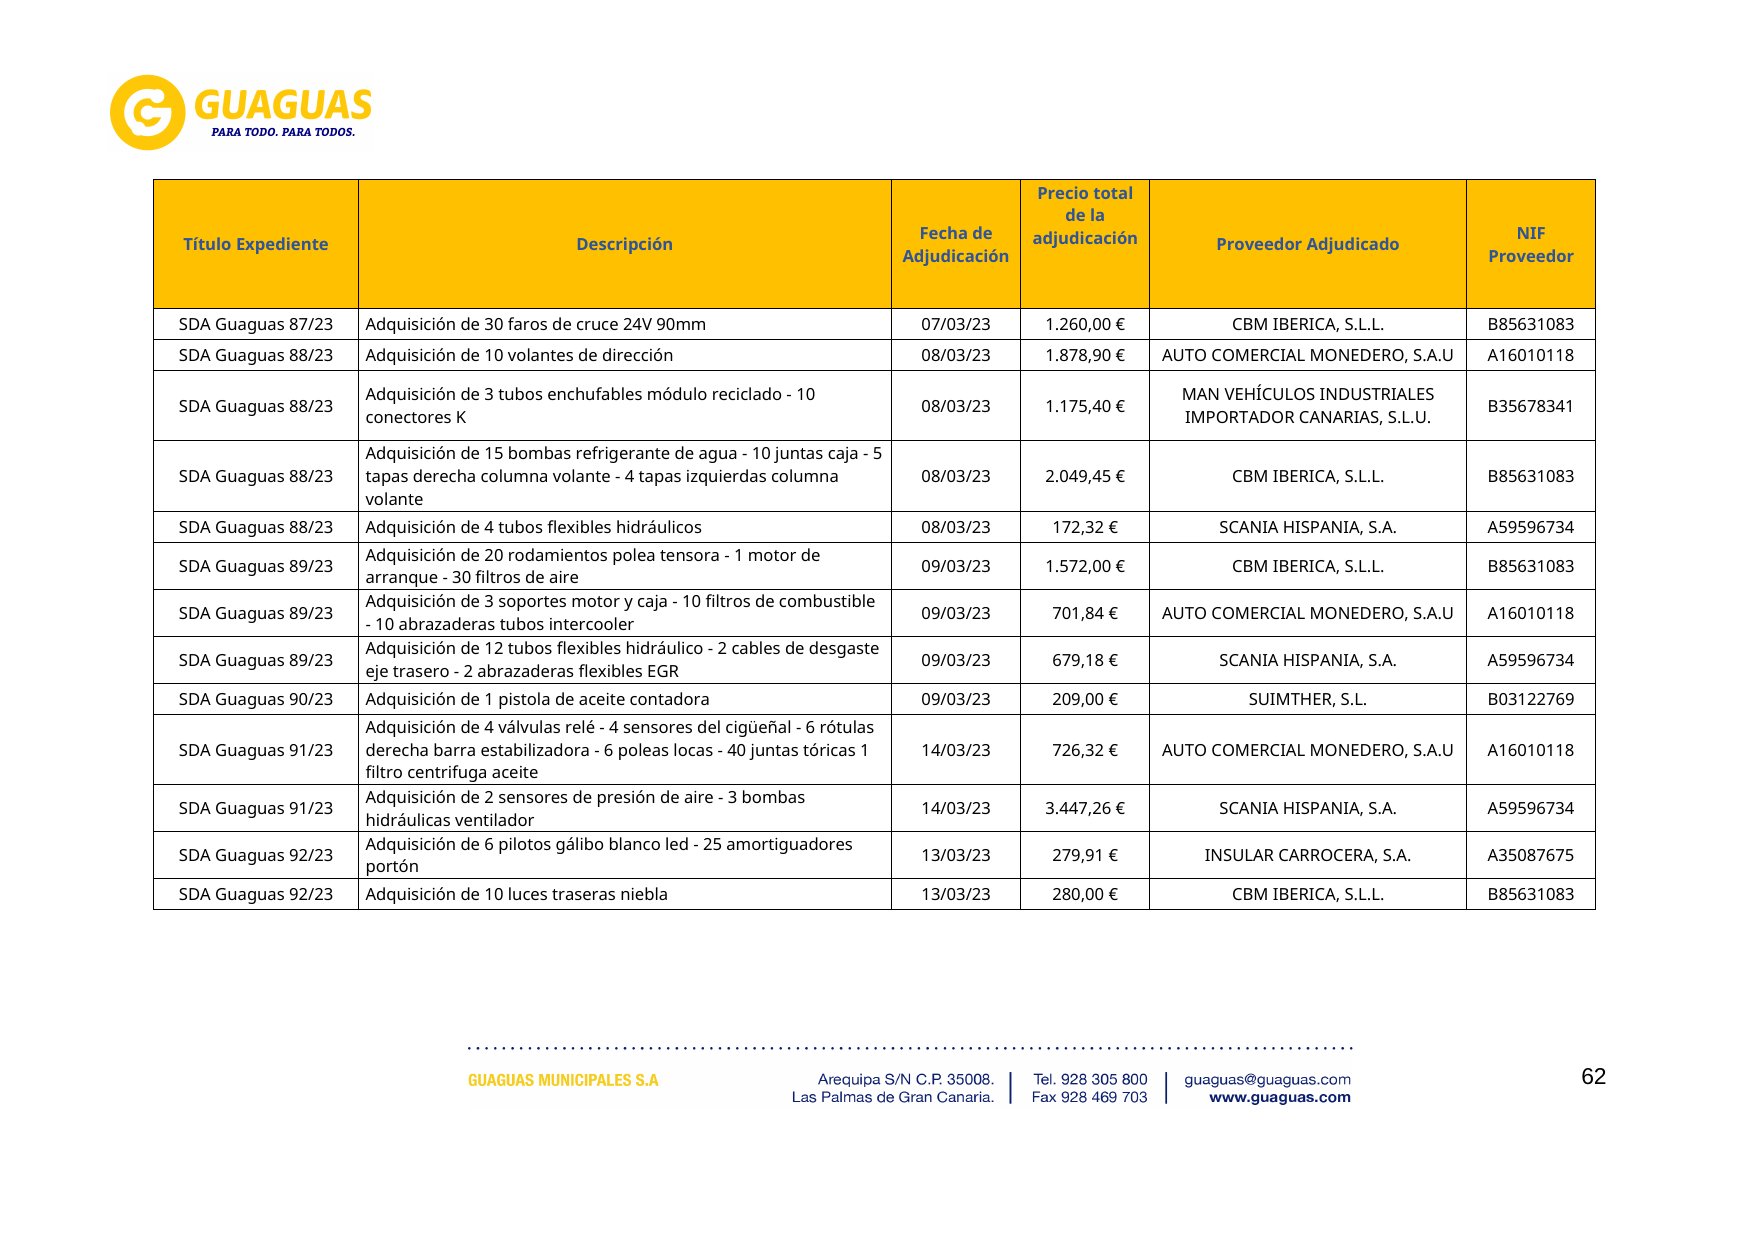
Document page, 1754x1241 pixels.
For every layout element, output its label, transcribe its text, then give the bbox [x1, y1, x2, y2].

table_cell A59596734 [1467, 785, 1595, 831]
table_cell SUIMTHER, S.L. [1150, 684, 1466, 714]
table_cell CBM IBERICA, S.L.L. [1150, 879, 1466, 909]
table_cell 07/03/23 [892, 309, 1020, 339]
table_cell B85631083 [1467, 309, 1595, 339]
table_cell AUTO COMERCIAL MONEDERO, S.A.U [1150, 590, 1466, 636]
table_cell 3.447,26 € [1021, 785, 1149, 831]
table_cell 13/03/23 [892, 879, 1020, 909]
table_cell 726,32 € [1021, 715, 1149, 784]
table_cell 09/03/23 [892, 543, 1020, 589]
table_cell Adquisición de 2 sensores de presión de aire - 3 bombas hidráulicas ventilador [359, 785, 891, 831]
table_cell SDA Guaguas 88/23 [154, 340, 358, 370]
table_cell 08/03/23 [892, 371, 1020, 440]
table_cell B85631083 [1467, 879, 1595, 909]
table_cell SDA Guaguas 92/23 [154, 832, 358, 878]
table_cell 679,18 € [1021, 637, 1149, 683]
table_cell Adquisición de 15 bombas refrigerante de agua - 10 juntas caja - 5 tapas derecha columna volante - 4 tapas izquierdas columna volante [359, 441, 891, 511]
table_cell A35087675 [1467, 832, 1595, 878]
table_cell A59596734 [1467, 637, 1595, 683]
table_cell Adquisición de 4 tubos flexibles hidráulicos [359, 512, 891, 542]
table_cell B85631083 [1467, 441, 1595, 511]
table_cell 1.878,90 € [1021, 340, 1149, 370]
table_cell SDA Guaguas 89/23 [154, 543, 358, 589]
table_cell CBM IBERICA, S.L.L. [1150, 543, 1466, 589]
table_cell A16010118 [1467, 340, 1595, 370]
table_cell Adquisición de 1 pistola de aceite contadora [359, 684, 891, 714]
table_cell Adquisición de 12 tubos flexibles hidráulico - 2 cables de desgaste eje trasero - 2 abrazaderas flexibles EGR [359, 637, 891, 683]
table_cell Adquisición de 20 rodamientos polea tensora - 1 motor de arranque - 30 filtros de aire [359, 543, 891, 589]
table_cell MAN VEHÍCULOS INDUSTRIALES IMPORTADOR CANARIAS, S.L.U. [1150, 371, 1466, 440]
table_cell A16010118 [1467, 715, 1595, 784]
table_cell SDA Guaguas 88/23 [154, 371, 358, 440]
table_cell 14/03/23 [892, 785, 1020, 831]
table_cell 08/03/23 [892, 512, 1020, 542]
table_cell Adquisición de 6 pilotos gálibo blanco led - 25 amortiguadores portón [359, 832, 891, 878]
table_cell 14/03/23 [892, 715, 1020, 784]
table_cell CBM IBERICA, S.L.L. [1150, 309, 1466, 339]
table_cell 279,91 € [1021, 832, 1149, 878]
table_cell B85631083 [1467, 543, 1595, 589]
table_cell 209,00 € [1021, 684, 1149, 714]
table_cell SDA Guaguas 91/23 [154, 715, 358, 784]
table_cell Adquisición de 30 faros de cruce 24V 90mm [359, 309, 891, 339]
table_cell SDA Guaguas 89/23 [154, 637, 358, 683]
table_cell 172,32 € [1021, 512, 1149, 542]
table_cell SDA Guaguas 91/23 [154, 785, 358, 831]
table_cell NIF Proveedor [1467, 180, 1595, 308]
table_cell SDA Guaguas 87/23 [154, 309, 358, 339]
table_cell INSULAR CARROCERA, S.A. [1150, 832, 1466, 878]
table_cell SDA Guaguas 88/23 [154, 512, 358, 542]
table_cell SDA Guaguas 92/23 [154, 879, 358, 909]
table_cell A16010118 [1467, 590, 1595, 636]
table_cell 701,84 € [1021, 590, 1149, 636]
table_cell Descripción [359, 180, 891, 308]
table_cell Fecha de Adjudicación [892, 180, 1020, 308]
table_cell 1.260,00 € [1021, 309, 1149, 339]
table_cell 09/03/23 [892, 590, 1020, 636]
table_cell 13/03/23 [892, 832, 1020, 878]
table_cell Adquisición de 4 válvulas relé - 4 sensores del cigüeñal - 6 rótulas derecha barra estabilizadora - 6 poleas locas - 40 juntas tóricas 1 filtro centrifuga aceite [359, 715, 891, 784]
table_cell 09/03/23 [892, 637, 1020, 683]
table_cell SDA Guaguas 89/23 [154, 590, 358, 636]
table_cell B03122769 [1467, 684, 1595, 714]
table_cell 280,00 € [1021, 879, 1149, 909]
table_cell A59596734 [1467, 512, 1595, 542]
table_cell Precio total de la adjudicación [1021, 180, 1149, 308]
table_cell Proveedor Adjudicado [1150, 180, 1466, 308]
table_cell 1.572,00 € [1021, 543, 1149, 589]
table_cell Título Expediente [154, 180, 358, 308]
table_cell Adquisición de 3 soportes motor y caja - 10 filtros de combustible - 10 abrazaderas tubos intercooler [359, 590, 891, 636]
table_cell 1.175,40 € [1021, 371, 1149, 440]
table_cell Adquisición de 3 tubos enchufables módulo reciclado - 10 conectores K [359, 371, 891, 440]
table_cell SCANIA HISPANIA, S.A. [1150, 512, 1466, 542]
table_cell CBM IBERICA, S.L.L. [1150, 441, 1466, 511]
table_cell B35678341 [1467, 371, 1595, 440]
table_cell SDA Guaguas 90/23 [154, 684, 358, 714]
table_cell AUTO COMERCIAL MONEDERO, S.A.U [1150, 340, 1466, 370]
table_cell 08/03/23 [892, 441, 1020, 511]
table_cell Adquisición de 10 luces traseras niebla [359, 879, 891, 909]
table_cell SCANIA HISPANIA, S.A. [1150, 637, 1466, 683]
table_cell 09/03/23 [892, 684, 1020, 714]
table_cell Adquisición de 10 volantes de dirección [359, 340, 891, 370]
table_cell SCANIA HISPANIA, S.A. [1150, 785, 1466, 831]
table_cell 2.049,45 € [1021, 441, 1149, 511]
table_cell SDA Guaguas 88/23 [154, 441, 358, 511]
table_cell 08/03/23 [892, 340, 1020, 370]
table_cell AUTO COMERCIAL MONEDERO, S.A.U [1150, 715, 1466, 784]
